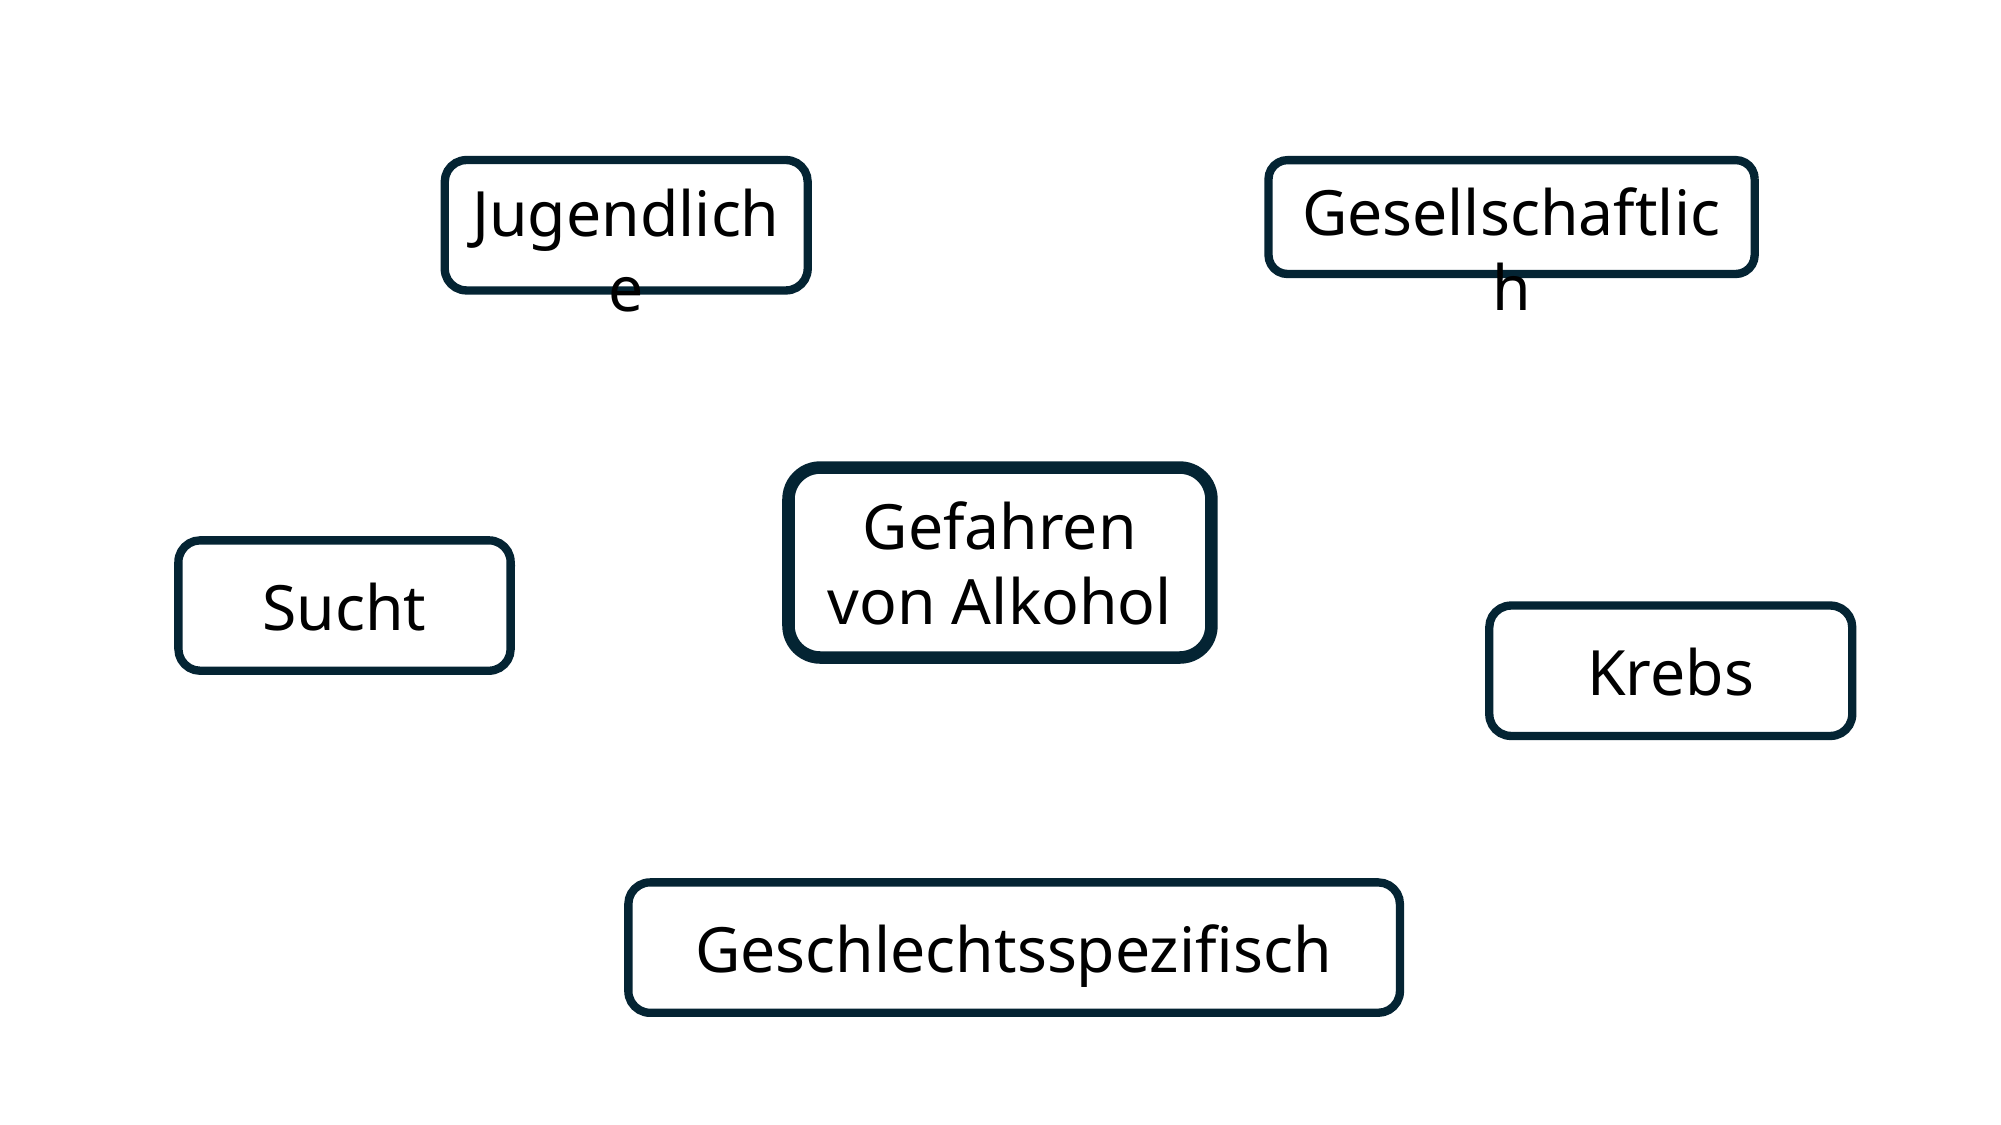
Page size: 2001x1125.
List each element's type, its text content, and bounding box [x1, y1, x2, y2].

text_box Krebs [1489, 605, 1853, 736]
text_box Jugendliche [444, 160, 808, 291]
text_box Sucht [178, 540, 511, 671]
text_box Gefahren von Alkohol [788, 467, 1212, 658]
text_box Geschlechtsspezifisch [628, 882, 1400, 1013]
text_box Gesellschaftlich [1268, 160, 1755, 275]
